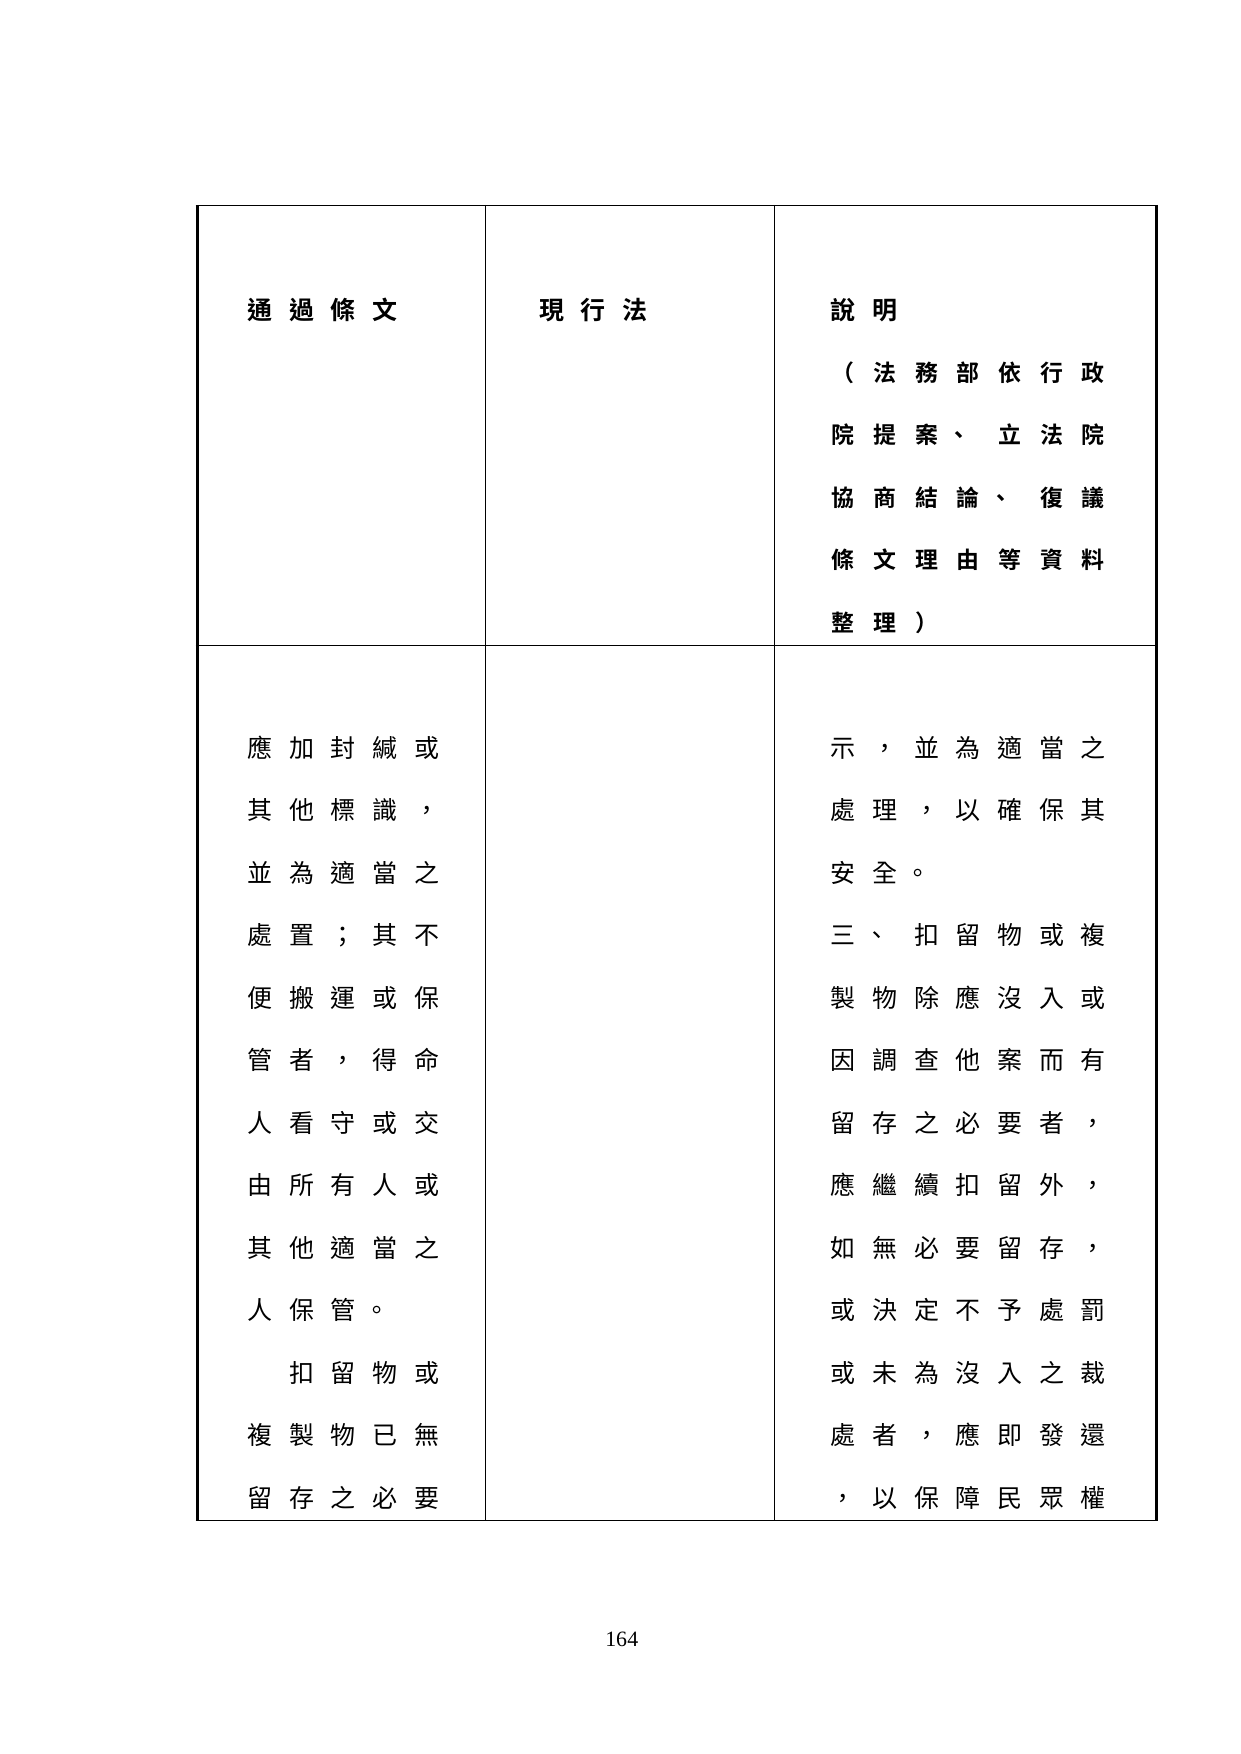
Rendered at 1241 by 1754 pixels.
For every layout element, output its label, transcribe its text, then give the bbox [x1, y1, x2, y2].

table_cell 示，並為適當之處理，以確保其安全。 三、扣留物或複製物除應沒入或因調查他案而有留存之必要者，應繼續扣留外，如無必要留存，或決定不予處罰或未為沒入之裁處者，應即發還，以保障民眾權 [775, 646, 1155, 1520]
table_header 通過條文 [199, 206, 485, 645]
table_header 現行法 [486, 206, 774, 645]
table_header 說明 （法務部依行政院提案、立法院協商結論、復議條文理由等資料整理） [775, 206, 1155, 645]
table_cell [486, 646, 774, 1520]
table_cell 應加封緘或其他標識，並為適當之處置；其不便搬運或保管者，得命人看守或交由所有人或其他適當之人保管。 扣留物或複製物已無留存之必要 [199, 646, 485, 1520]
